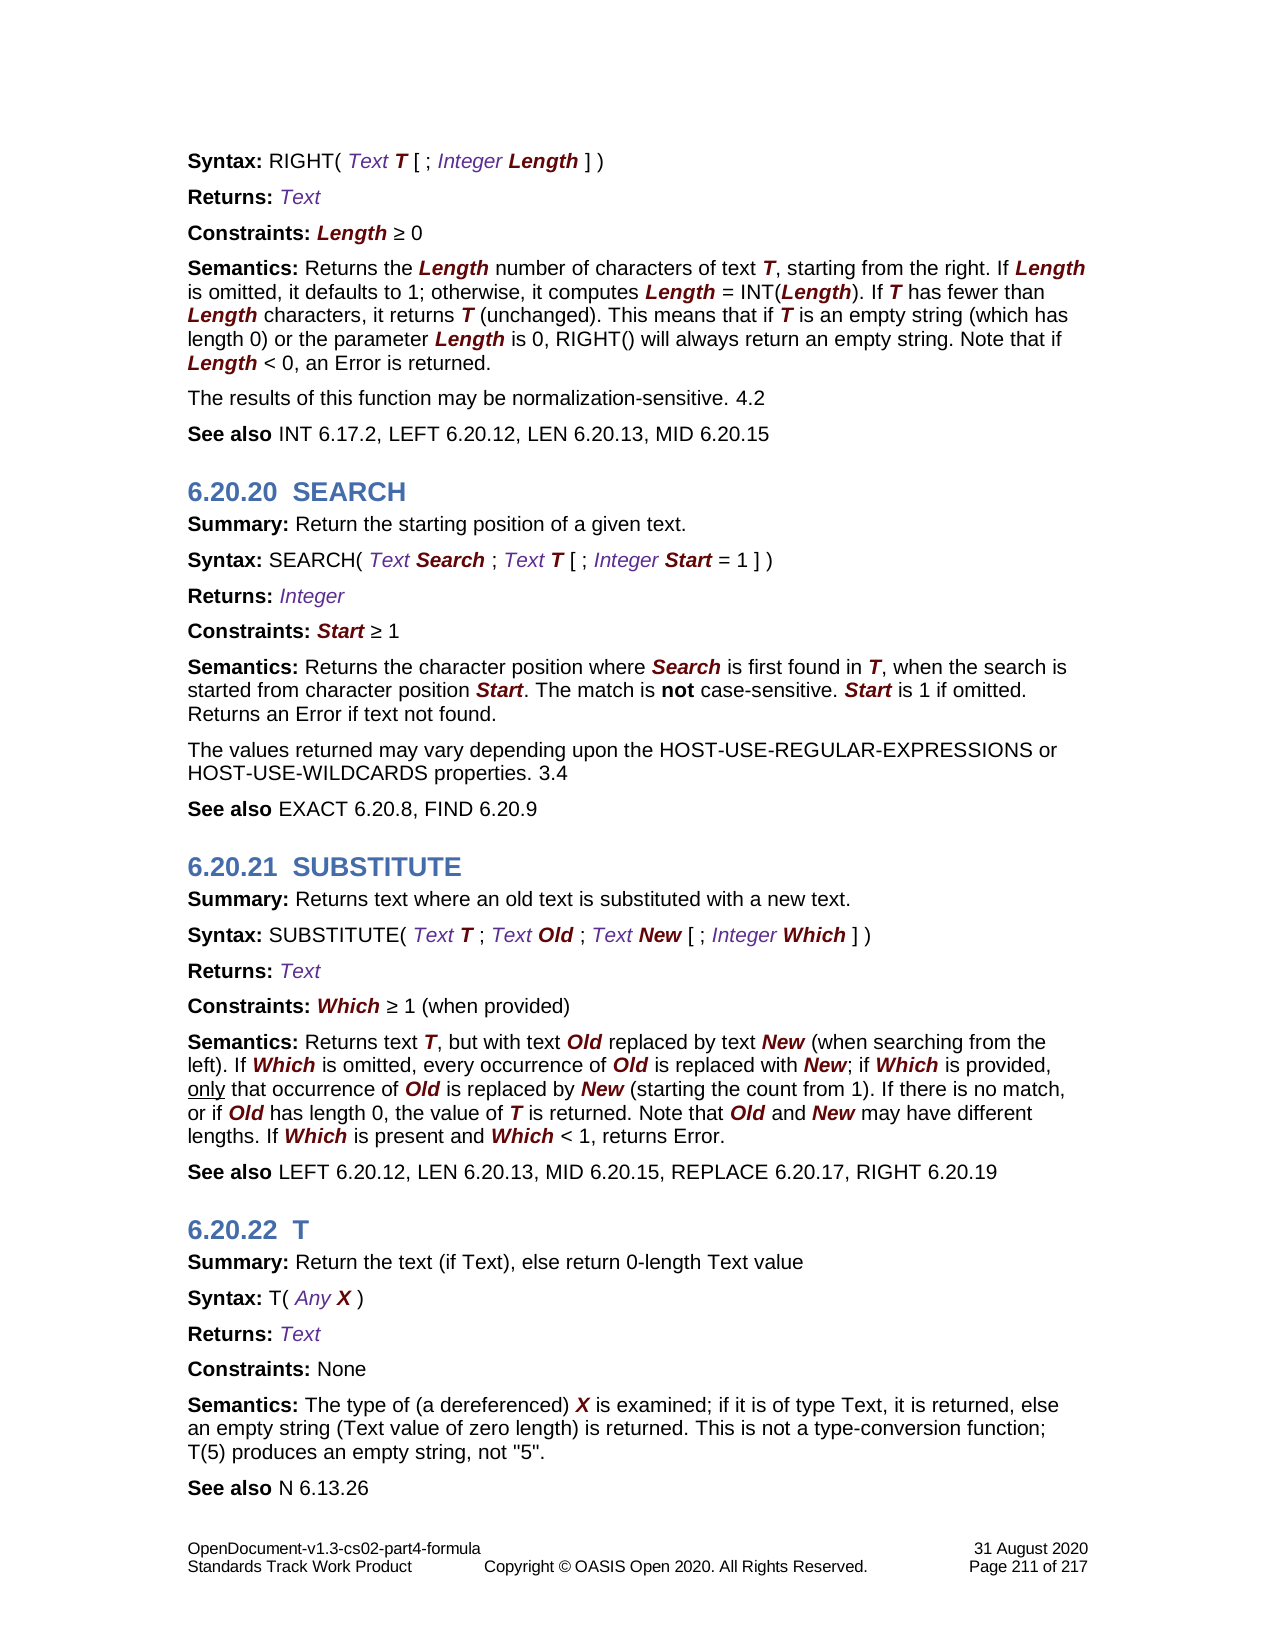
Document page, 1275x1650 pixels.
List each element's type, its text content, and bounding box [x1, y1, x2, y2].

text Semantics: Returns the character position where Search is first found in T, when the search is started from character position Start. The match is not case-sensitive. Start is 1 if omitted. Returns an Error if text not found. [187, 655, 1088, 726]
text Semantics: Returns text T, but with text Old replaced by text New (when searching from the left). If Which is omitted, every occurrence of Old is replaced with New; if Which is provided, only that occurrence of Old is replaced by New (starting the count from 1). If there is no match, or if Old has length 0, the value of T is returned. Note that Old and New may have different lengths. If Which is present and Which < 1, returns Error. [187, 1030, 1088, 1148]
text Syntax: T( Any X ) [187, 1286, 1088, 1310]
text See also EXACT 6.20.8, FIND 6.20.9 [187, 797, 1088, 821]
text Returns: Integer [187, 584, 1088, 608]
text Returns: Text [187, 186, 1088, 209]
text Returns: Text [187, 959, 1088, 983]
text Semantics: Returns the Length number of characters of text T, starting from the right. If Length is omitted, it defaults to 1; otherwise, it computes Length = INT(Length). If T has fewer than Length characters, it returns T (unchanged). This means that if T is an empty string (which has length 0) or the parameter Length is 0, RIGHT() will always return an empty string. Note that if Length < 0, an Error is returned. [187, 257, 1088, 374]
text The results of this function may be normalization-sensitive. 4.2 [187, 387, 1088, 410]
text Syntax: RIGHT( Text T [ ; Integer Length ] ) [187, 150, 1088, 173]
text See also INT 6.17.2, LEFT 6.20.12, LEN 6.20.13, MID 6.20.15 [187, 422, 1088, 446]
text Constraints: None [187, 1358, 1088, 1381]
text The values returned may vary depending upon the HOST-USE-REGULAR-EXPRESSIONS or HOST-USE-WILDCARDS properties. 3.4 [187, 738, 1088, 785]
subtitle SUBSTITUTE [187, 852, 1088, 882]
text Summary: Return the starting position of a given text. [187, 513, 1088, 536]
text Returns: Text [187, 1322, 1088, 1346]
text Summary: Returns text where an old text is substituted with a new text. [187, 888, 1088, 911]
text See also LEFT 6.20.12, LEN 6.20.13, MID 6.20.15, REPLACE 6.20.17, RIGHT 6.20.19 [187, 1160, 1088, 1184]
text Semantics: The type of (a dereferenced) X is examined; if it is of type Text, it is returned, else an empty string (Text value of zero length) is returned. This is not a type-conversion function; T(5) produces an empty string, not "5". [187, 1393, 1088, 1464]
subtitle SEARCH [187, 477, 1088, 507]
text Syntax: SEARCH( Text Search ; Text T [ ; Integer Start = 1 ] ) [187, 548, 1088, 572]
text Summary: Return the text (if Text), else return 0-length Text value [187, 1251, 1088, 1274]
text Syntax: SUBSTITUTE( Text T ; Text Old ; Text New [ ; Integer Which ] ) [187, 923, 1088, 947]
text See also N 6.13.26 [187, 1476, 1088, 1499]
text Constraints: Length ≥ 0 [187, 221, 1088, 245]
text Constraints: Start ≥ 1 [187, 620, 1088, 643]
subtitle T [187, 1215, 1088, 1245]
text Constraints: Which ≥ 1 (when provided) [187, 995, 1088, 1018]
